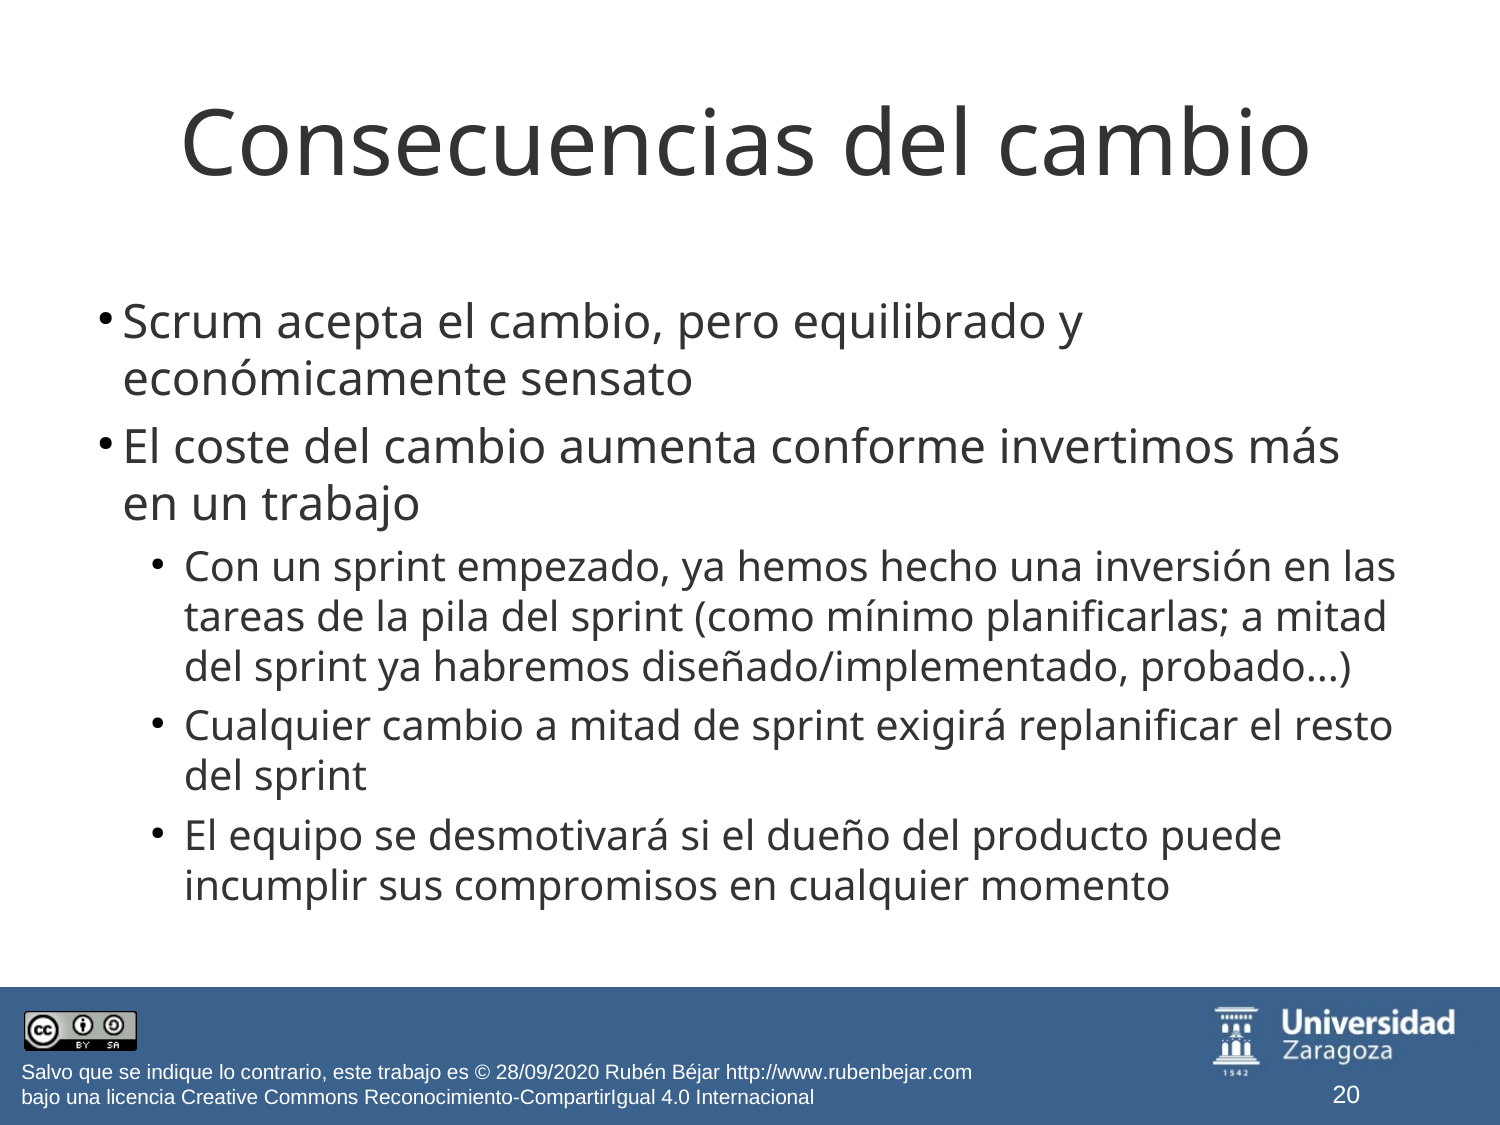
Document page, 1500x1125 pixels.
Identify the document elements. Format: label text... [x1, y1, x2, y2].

picture [0, 987, 1500, 1125]
title Consecuencias del cambio [74, 21, 1420, 257]
list Scrum acepta el cambio, pero equilibrado y económicamente sensato El coste del cambio aumenta conforme invertimos más en un trabajo Con un sprint empezado, ya hemos hecho una inversión en las tareas de la pila del sprint (como mínimo planificarlas; a mitad del sprint ya habremos diseñado/implementado, probado...) Cualquier cambio a mitad de sprint exigirá replanificar el resto del sprint El equipo se desmotivará si el dueño del producto puede incumplir sus compromisos en cualquier momento [82, 283, 1418, 957]
